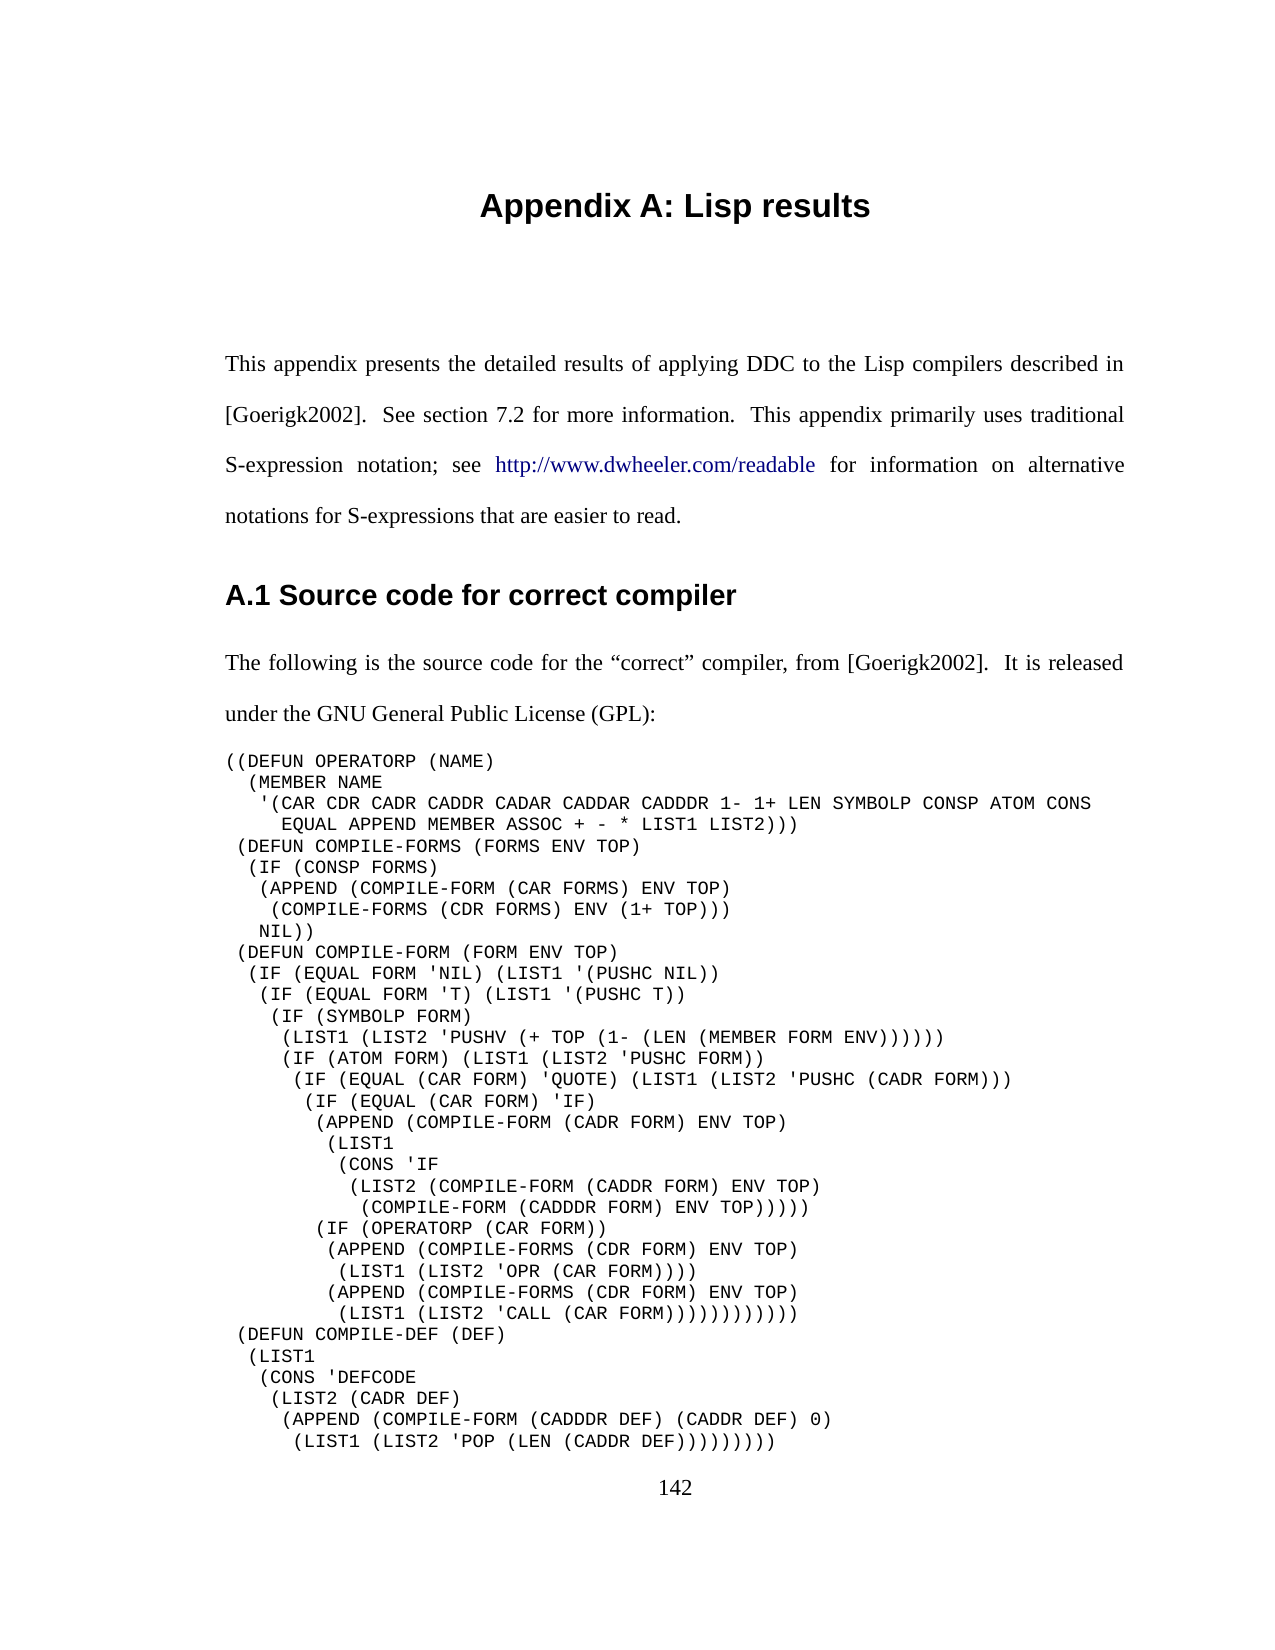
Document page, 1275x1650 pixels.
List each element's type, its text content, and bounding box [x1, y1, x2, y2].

text (LIST2 (COMPILE-FORM (CADDR FORM) ENV TOP) [225, 1176, 1125, 1198]
text (IF (EQUAL (CAR FORM) 'QUOTE) (LIST1 (LIST2 'PUSHC (CADR FORM))) [225, 1070, 1125, 1091]
text NIL)) [225, 921, 1125, 943]
text (CONS 'DEFCODE [225, 1368, 1125, 1389]
text '(CAR CDR CADR CADDR CADAR CADDAR CADDDR 1- 1+ LEN SYMBOLP CONSP ATOM CONS [225, 794, 1125, 815]
text (LIST1 (LIST2 'PUSHV (+ TOP (1- (LEN (MEMBER FORM ENV)))))) [225, 1028, 1125, 1049]
text (IF (OPERATORP (CAR FORM)) [225, 1219, 1125, 1240]
text (APPEND (COMPILE-FORMS (CDR FORM) ENV TOP) [225, 1283, 1125, 1304]
text (IF (SYMBOLP FORM) [225, 1006, 1125, 1028]
text (IF (EQUAL FORM 'NIL) (LIST1 '(PUSHC NIL)) [225, 964, 1125, 985]
text (LIST1 (LIST2 'POP (LEN (CADDR DEF))))))))) [225, 1431, 1125, 1453]
text (IF (EQUAL FORM 'T) (LIST1 '(PUSHC T)) [225, 985, 1125, 1006]
text (LIST1 (LIST2 'CALL (CAR FORM)))))))))))) [225, 1304, 1125, 1325]
text (DEFUN COMPILE-FORM (FORM ENV TOP) [225, 943, 1125, 964]
text (APPEND (COMPILE-FORMS (CDR FORM) ENV TOP) [225, 1240, 1125, 1261]
text (LIST1 (LIST2 'OPR (CAR FORM)))) [225, 1261, 1125, 1283]
text (LIST1 [225, 1134, 1125, 1155]
text (MEMBER NAME [225, 773, 1125, 794]
subtitle Lisp results [225, 187, 1125, 225]
text (IF (ATOM FORM) (LIST1 (LIST2 'PUSHC FORM)) [225, 1049, 1125, 1070]
text (COMPILE-FORMS (CDR FORMS) ENV (1+ TOP))) [225, 900, 1125, 921]
text (COMPILE-FORM (CADDDR FORM) ENV TOP))))) [225, 1198, 1125, 1219]
text (IF (CONSP FORMS) [225, 858, 1125, 879]
text (APPEND (COMPILE-FORM (CAR FORMS) ENV TOP) [225, 879, 1125, 900]
text (APPEND (COMPILE-FORM (CADR FORM) ENV TOP) [225, 1113, 1125, 1134]
text (CONS 'IF [225, 1155, 1125, 1176]
text (LIST2 (CADR DEF) [225, 1389, 1125, 1410]
text ((DEFUN OPERATORP (NAME) [225, 751, 1125, 773]
text (LIST1 [225, 1346, 1125, 1368]
subtitle Source code for correct compiler [225, 579, 1125, 612]
text This appendix presents the detailed results of applying DDC to the Lisp compilers described in [Goerigk2002]. See section 7.2 for more information. This appendix primarily uses traditional S-expression notation; see http://www.dwheeler.com/readable for information on alternative notations for S-expressions that are easier to read. [225, 351, 1125, 529]
text The following is the source code for the “correct” compiler, from [Goerigk2002]. It is released under the GNU General Public License (GPL): [225, 650, 1125, 726]
text (DEFUN COMPILE-FORMS (FORMS ENV TOP) [225, 836, 1125, 858]
text (IF (EQUAL (CAR FORM) 'IF) [225, 1091, 1125, 1113]
text (APPEND (COMPILE-FORM (CADDDR DEF) (CADDR DEF) 0) [225, 1410, 1125, 1431]
text EQUAL APPEND MEMBER ASSOC + - * LIST1 LIST2))) [225, 815, 1125, 836]
text (DEFUN COMPILE-DEF (DEF) [225, 1325, 1125, 1346]
